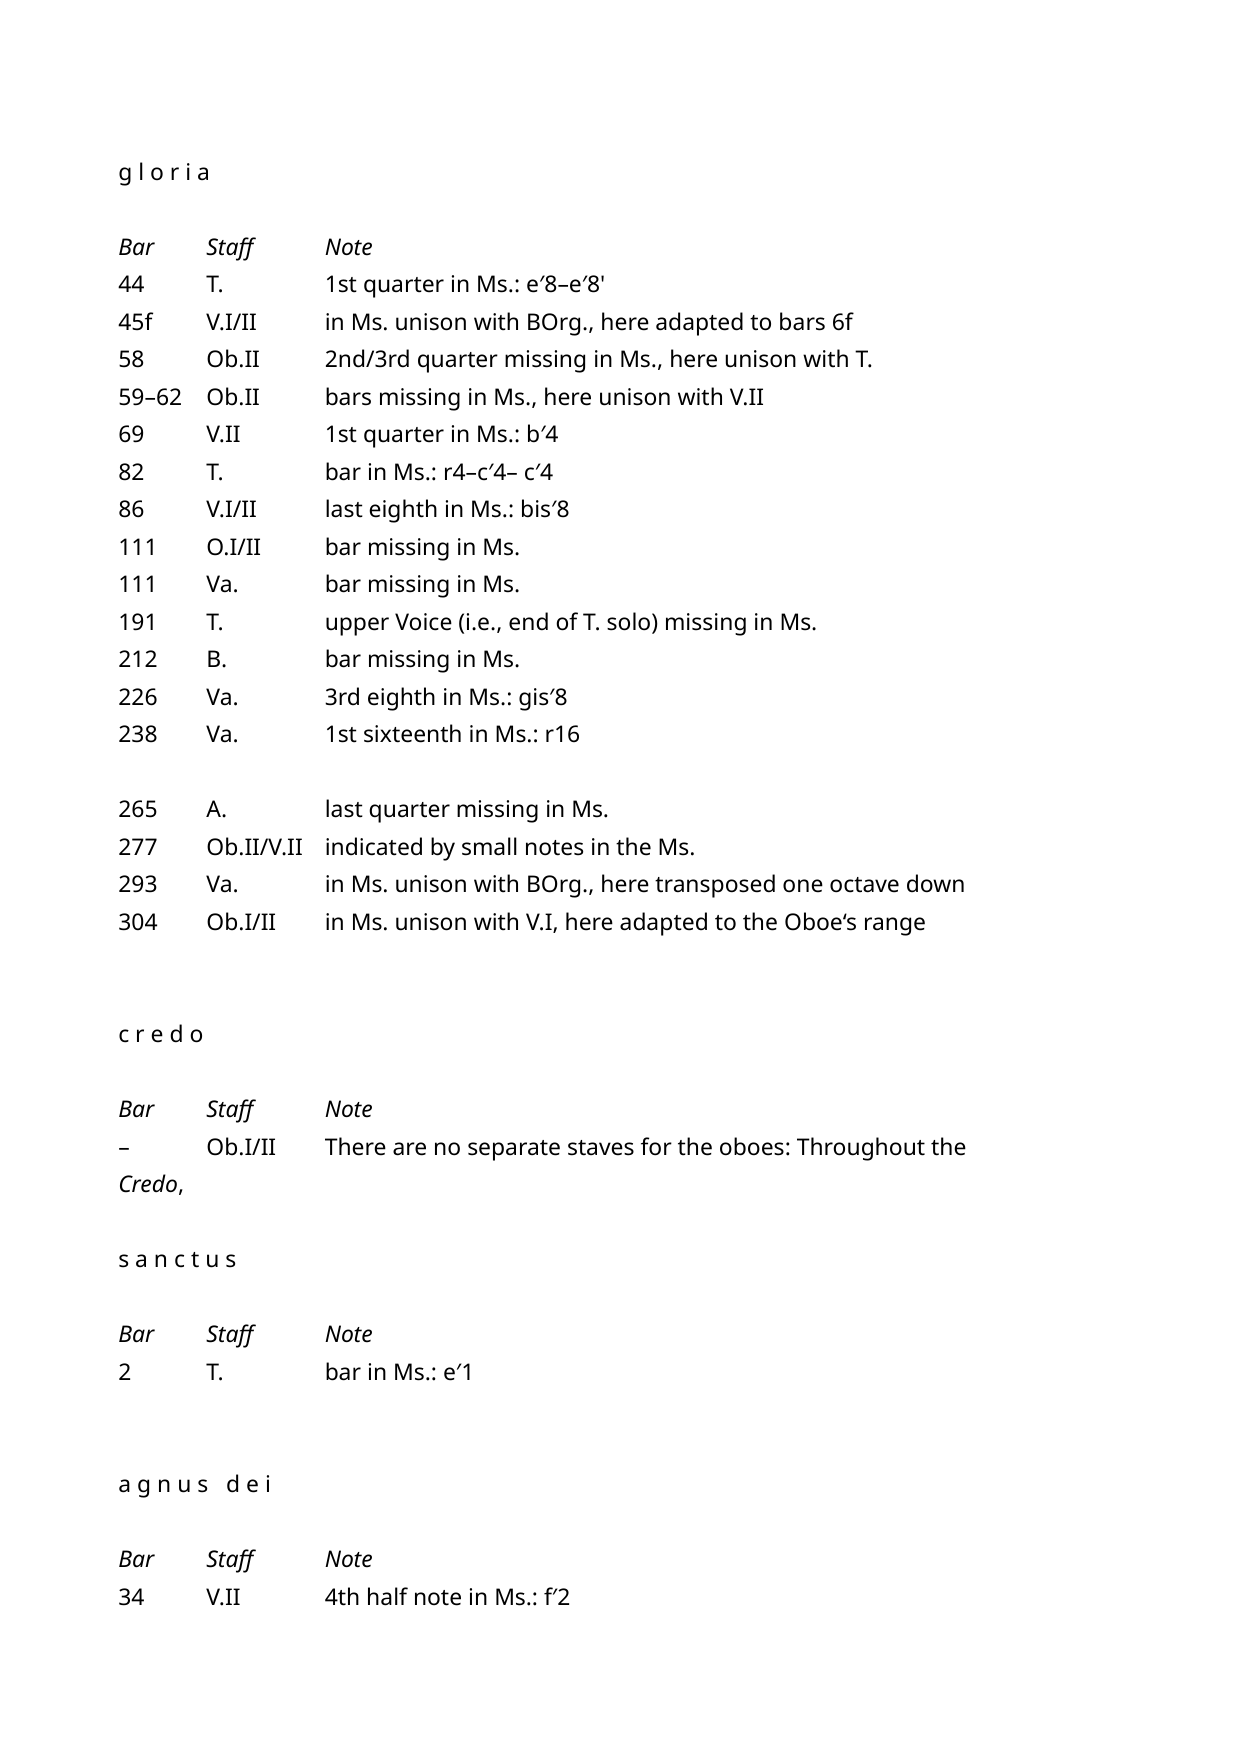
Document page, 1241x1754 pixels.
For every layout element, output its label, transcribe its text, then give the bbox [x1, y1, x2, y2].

text Bar Staff Note 44 T. 1st quarter in Ms.: e′8–e′8' 45f V.I/II in Ms. unison with BOrg., here adapted to bars 6f 58 Ob.II 2nd/3rd quarter missing in Ms., here unison with T. 59–62 Ob.II bars missing in Ms., here unison with V.II 69 V.II 1st quarter in Ms.: b′4 82 T. bar in Ms.: r4–c′4– c′4 86 V.I/II last eighth in Ms.: bis′8 111 O.I/II bar missing in Ms. 111 Va. bar missing in Ms. 191 T. upper Voice (i.e., end of T. solo) missing in Ms. 212 B. bar missing in Ms. 226 Va. 3rd eighth in Ms.: gis′8 238 Va. 1st sixteenth in Ms.: r16 265 A. last quarter missing in Ms. 277 Ob.II/V.II indicated by small notes in the Ms. 293 Va. in Ms. unison with BOrg., here transposed one octave down 304 Ob.I/II in Ms. unison with V.I, here adapted to the Oboe‘s range [118, 231, 1004, 974]
text g l o r i a [118, 118, 1004, 187]
text Bar Staff Note 34 V.II 4th half note in Ms.: f′2 [118, 1543, 1004, 1612]
text Bar Staff Note – Ob.I/II There are no separate staves for the oboes: Throughout the Credo, s a n c t u s [118, 1093, 1004, 1274]
text c r e d o [118, 1018, 1004, 1049]
text Bar Staff Note 2 T. bar in Ms.: e′1 a g n u s d e i [118, 1318, 1004, 1499]
